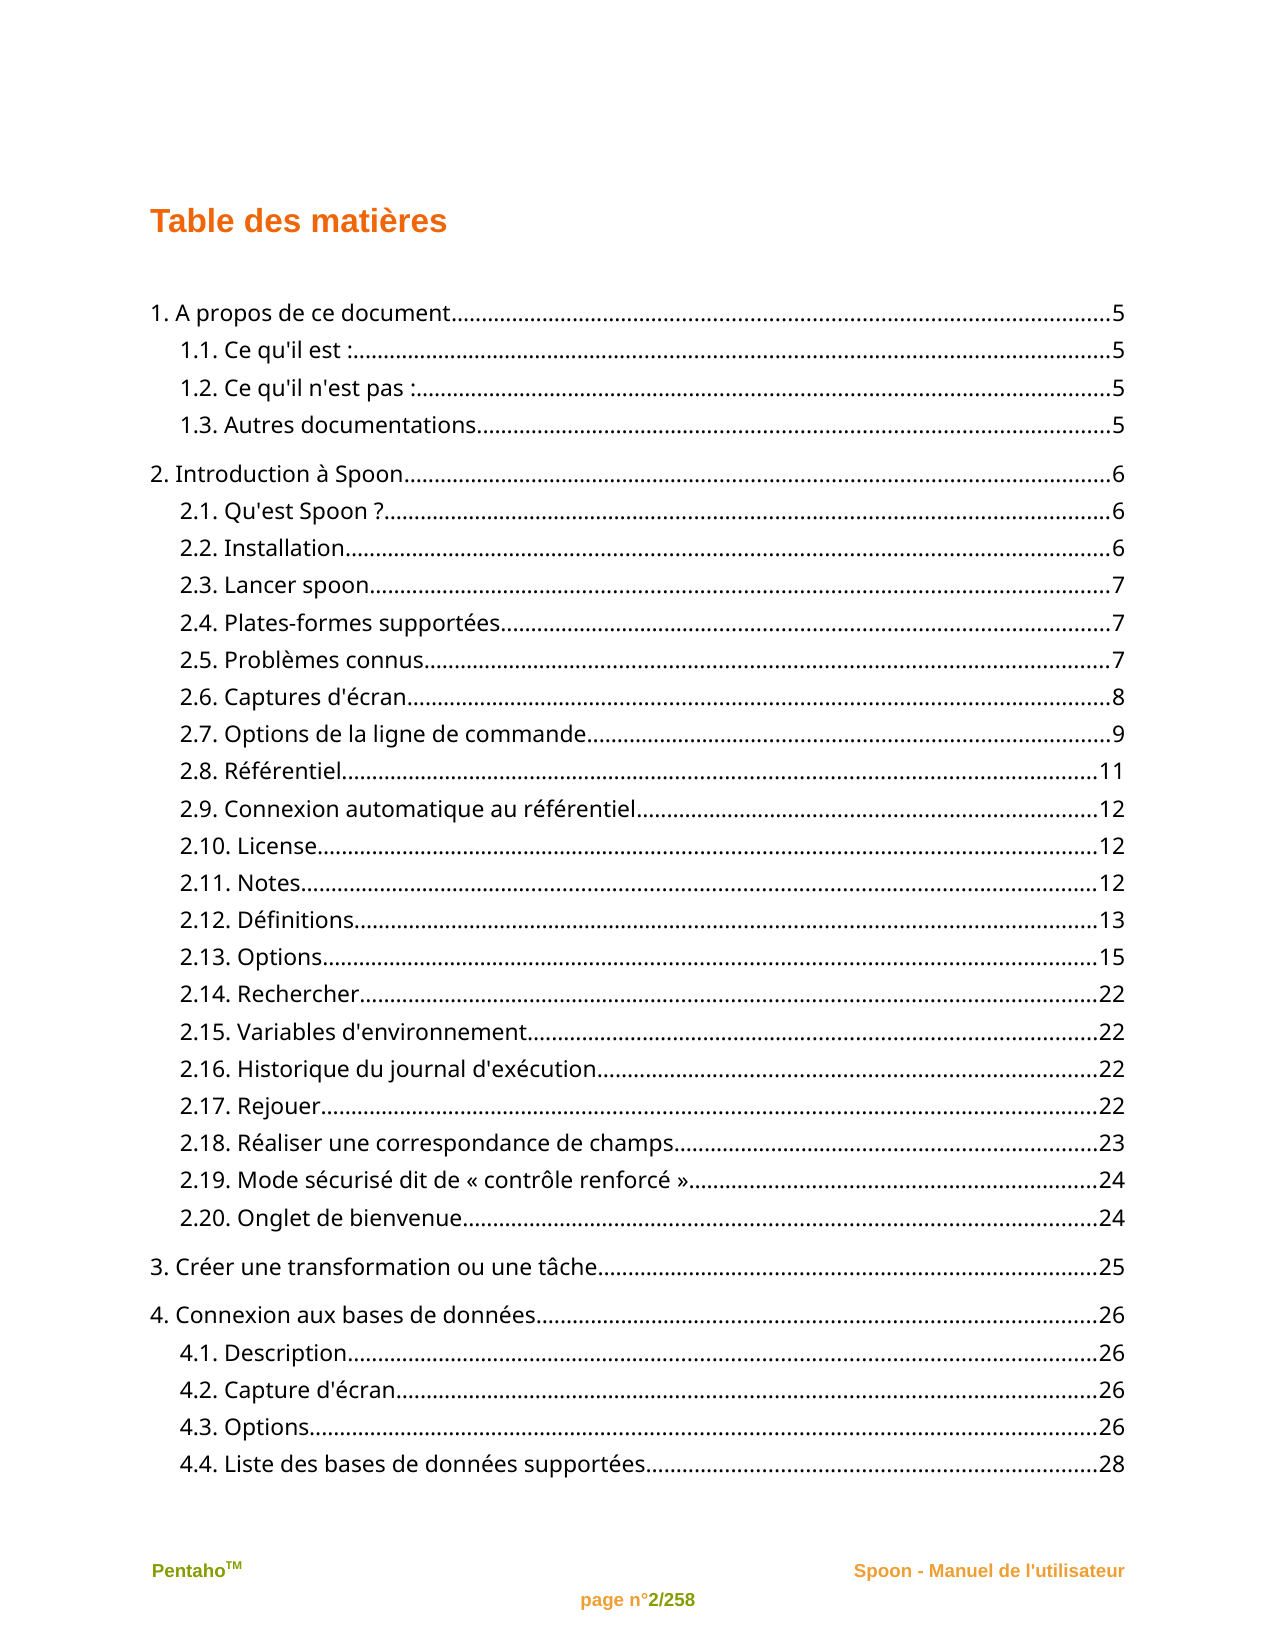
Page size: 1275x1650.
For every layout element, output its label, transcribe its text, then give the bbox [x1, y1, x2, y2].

text 2.12. Définitions 13 [179, 904, 1125, 935]
text 2.18. Réaliser une correspondance de champs 23 [179, 1127, 1125, 1158]
text 4.3. Options 26 [179, 1411, 1125, 1442]
text 2.3. Lancer spoon 7 [179, 569, 1125, 601]
text 4.4. Liste des bases de données supportées 28 [179, 1448, 1125, 1479]
text 4.1. Description 26 [179, 1337, 1125, 1368]
text 2.5. Problèmes connus 7 [179, 644, 1125, 675]
text 2.10. License 12 [179, 830, 1125, 861]
text 4.2. Capture d'écran 26 [179, 1374, 1125, 1405]
text 2.6. Captures d'écran 8 [179, 681, 1125, 712]
text 2.4. Plates-formes supportées 7 [179, 607, 1125, 638]
text 2. Introduction à Spoon 6 [150, 458, 1125, 489]
text 2.2. Installation 6 [179, 532, 1125, 563]
text 2.20. Onglet de bienvenue 24 [179, 1202, 1125, 1233]
text 2.13. Options 15 [179, 941, 1125, 972]
text 1. A propos de ce document 5 [150, 297, 1125, 328]
text 2.16. Historique du journal d'exécution 22 [179, 1053, 1125, 1084]
text 1.2. Ce qu'il n'est pas : 5 [179, 372, 1125, 403]
text 2.19. Mode sécurisé dit de « contrôle renforcé » 24 [179, 1164, 1125, 1196]
text 2.15. Variables d'environnement 22 [179, 1016, 1125, 1047]
text 4. Connexion aux bases de données 26 [150, 1299, 1125, 1331]
subtitle Table des matières [150, 209, 1125, 238]
text 2.8. Référentiel 11 [179, 755, 1125, 787]
text 2.14. Rechercher 22 [179, 978, 1125, 1010]
text 2.9. Connexion automatique au référentiel 12 [179, 792, 1125, 824]
text 2.17. Rejouer 22 [179, 1090, 1125, 1121]
text 2.11. Notes 12 [179, 867, 1125, 898]
text 1.1. Ce qu'il est : 5 [179, 334, 1125, 366]
text 1.3. Autres documentations 5 [179, 409, 1125, 440]
text 3. Créer une transformation ou une tâche 25 [150, 1251, 1125, 1282]
text 2.7. Options de la ligne de commande 9 [179, 718, 1125, 749]
text 2.1. Qu'est Spoon ? 6 [179, 495, 1125, 526]
